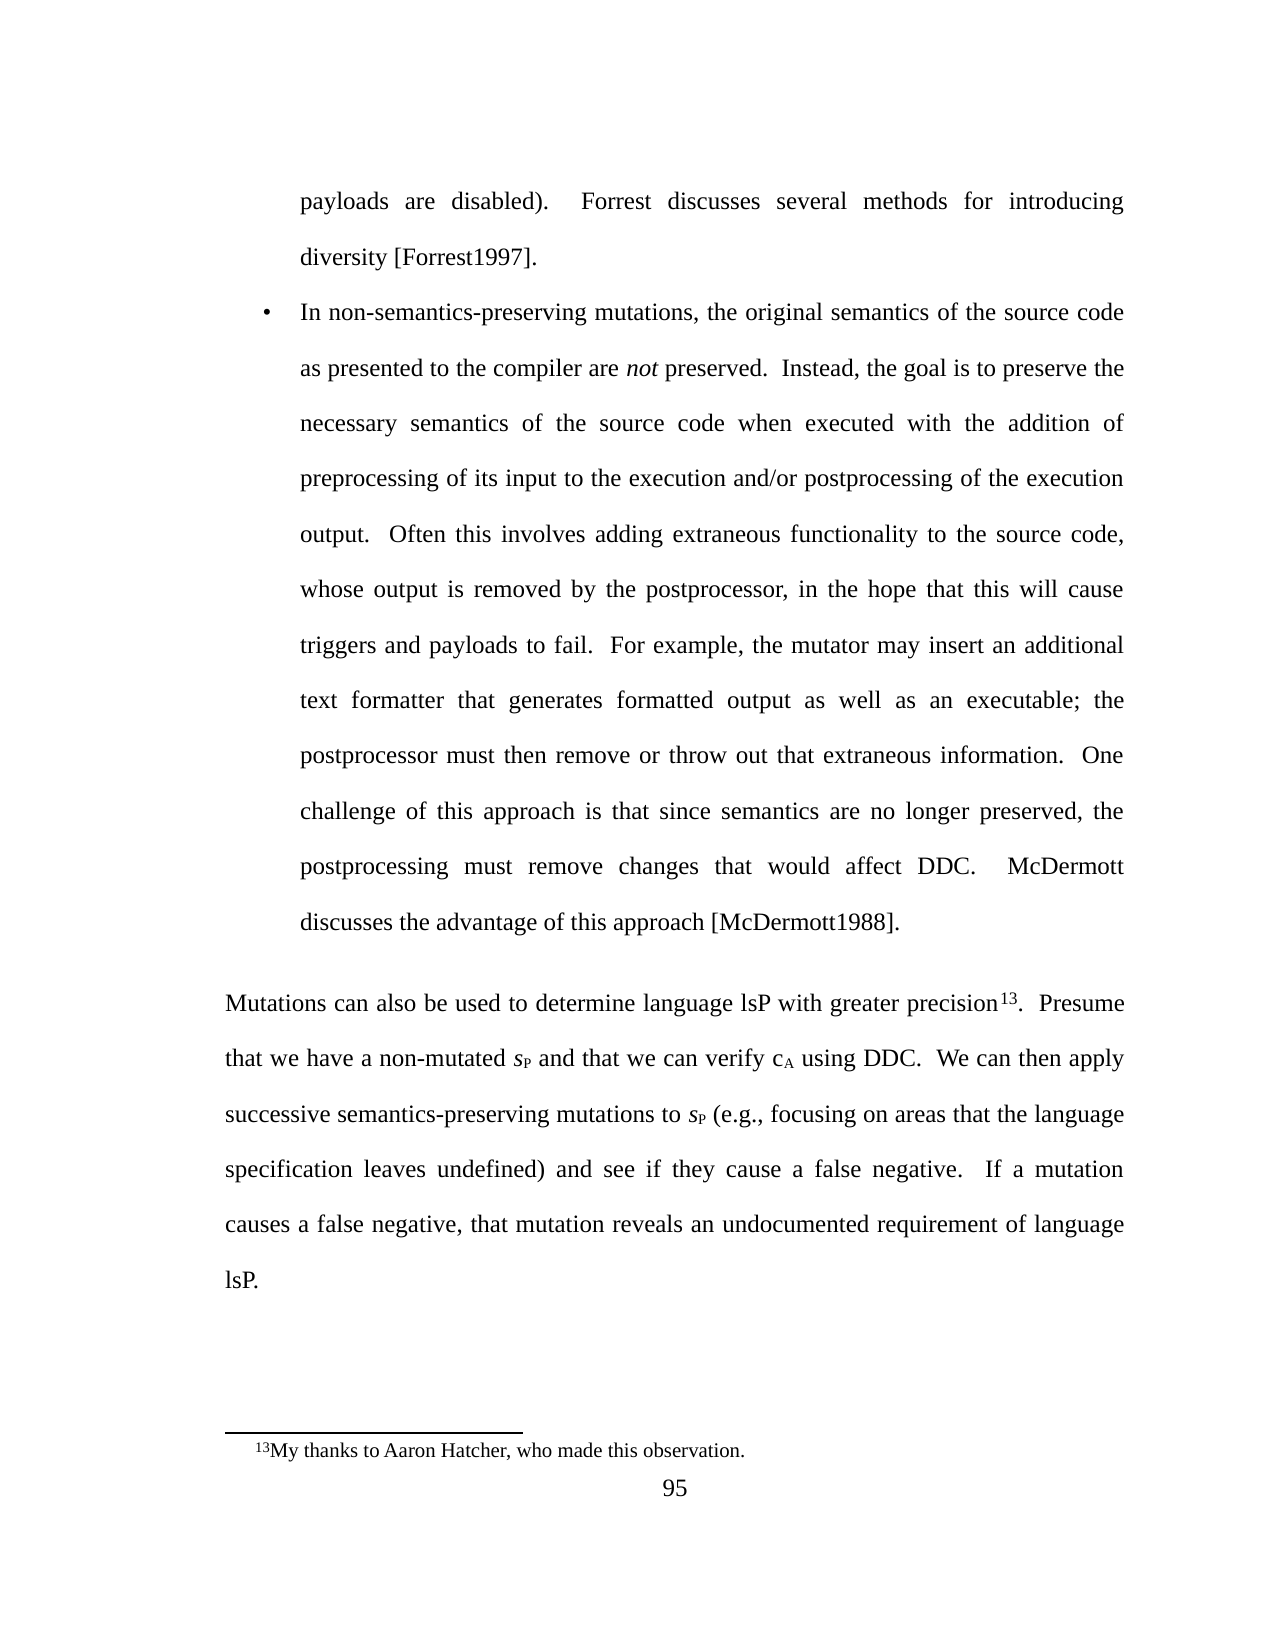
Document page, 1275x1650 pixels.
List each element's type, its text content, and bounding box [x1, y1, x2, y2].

list In non-semantics-preserving mutations, the original semantics of the source code as presented to the compiler are not preserved. Instead, the goal is to preserve the necessary semantics of the source code when executed with the addition of preprocessing of its input to the execution and/or postprocessing of the execution output. Often this involves adding extraneous functionality to the source code, whose output is removed by the postprocessor, in the hope that this will cause triggers and payloads to fail. For example, the mutator may insert an additional text formatter that generates formatted output as well as an executable; the postprocessor must then remove or throw out that extraneous information. One challenge of this approach is that since semantics are no longer preserved, the postprocessing must remove changes that would affect DDC. McDermott discusses the advantage of this approach [McDermott1988]. [262, 298, 1125, 936]
list payloads are disabled). Forrest discusses several methods for introducing diversity [Forrest1997]. [262, 187, 1125, 271]
text Mutations can also be used to determine language lsP with greater precision. Presume that we have a non-mutated sP and that we can verify cA using DDC. We can then apply successive semantics-preserving mutations to sP (e.g., focusing on areas that the language specification leaves undefined) and see if they cause a false negative. If a mutation causes a false negative, that mutation reveals an undocumented requirement of language lsP. [225, 989, 1125, 1294]
text My thanks to Aaron Hatcher, who made this observation. [225, 1439, 1125, 1462]
